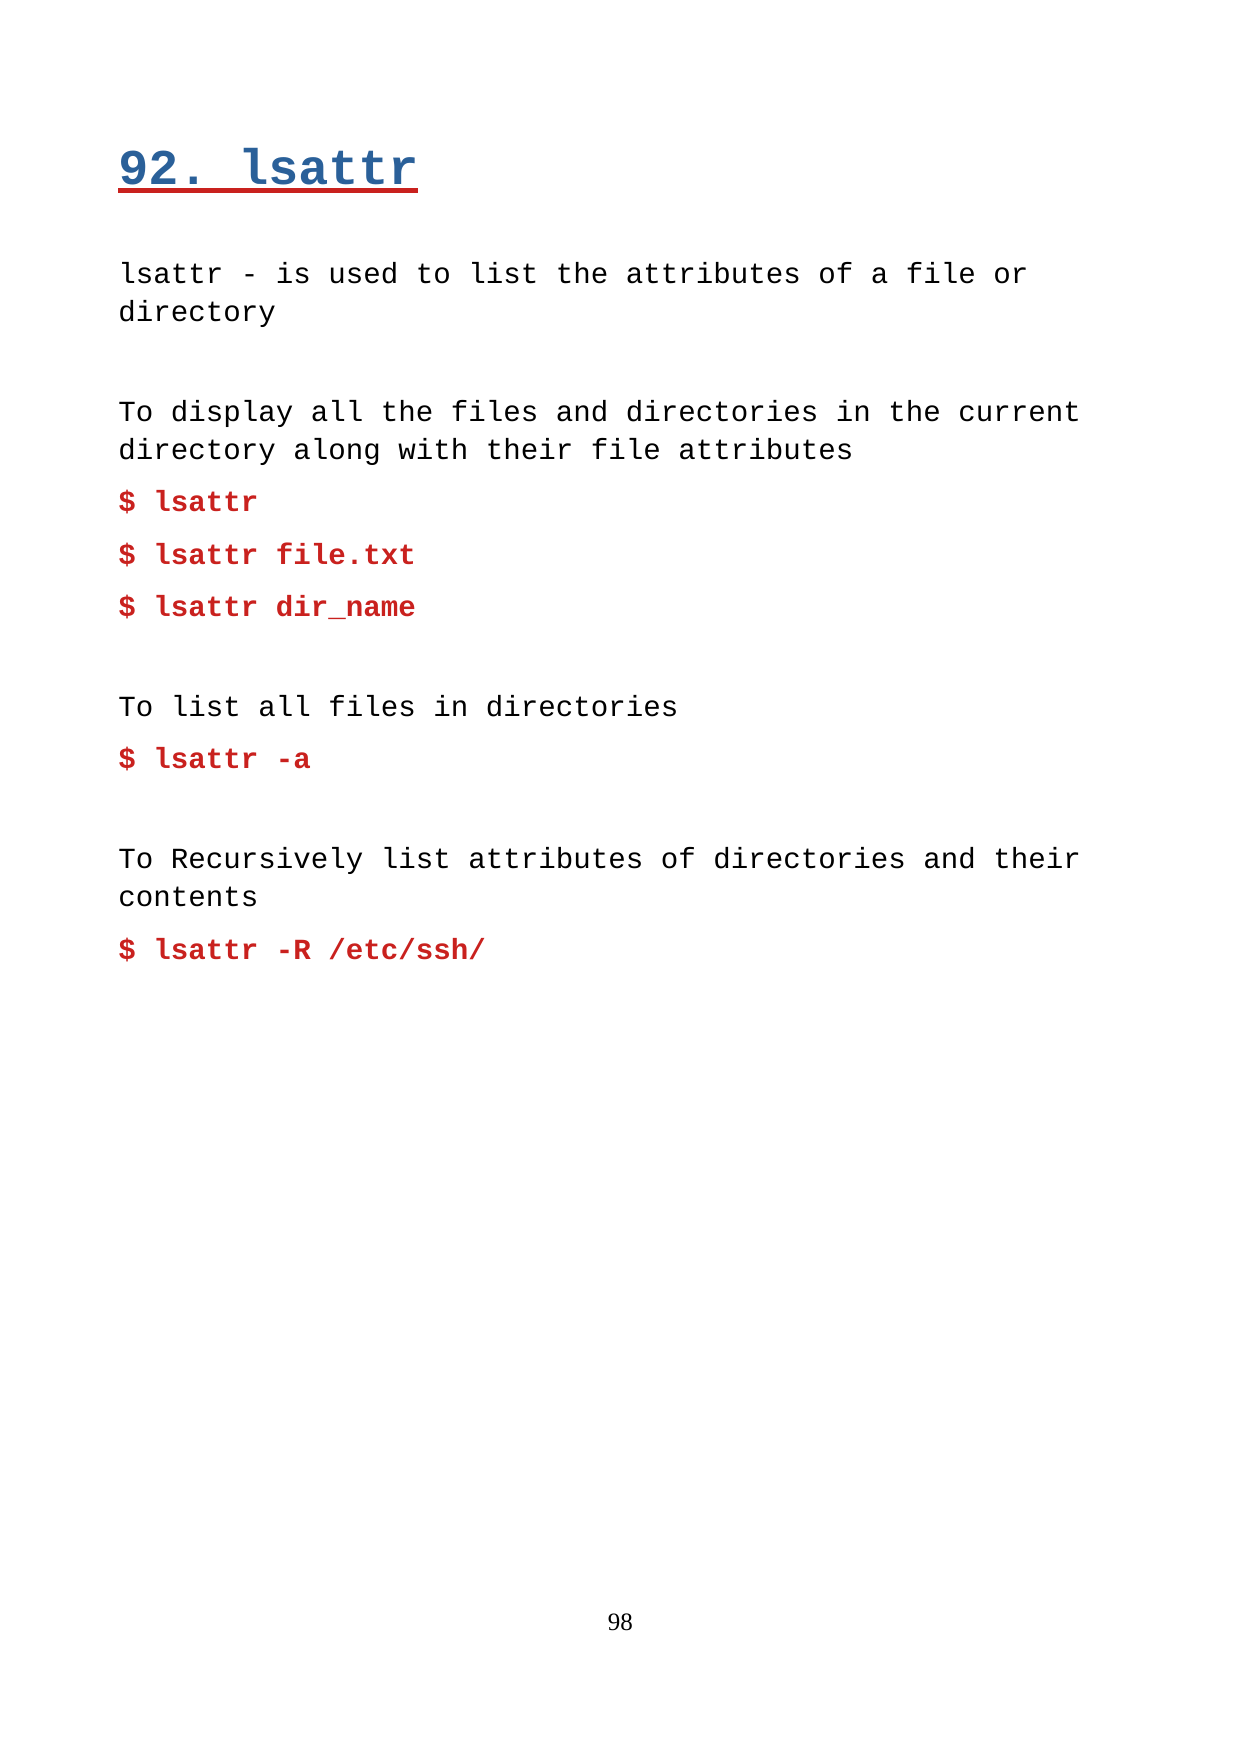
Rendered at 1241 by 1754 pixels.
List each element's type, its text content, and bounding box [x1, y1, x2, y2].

text $ lsattr -a [118, 745, 1122, 778]
text $ lsattr [118, 487, 1122, 521]
text $ lsattr file.txt [118, 540, 1122, 573]
subtitle 92. lsattr [118, 143, 1122, 200]
text $ lsattr -R /etc/ssh/ [118, 935, 1122, 968]
text $ lsattr dir_name [118, 592, 1122, 626]
text To Recursively list attributes of directories and their contents [118, 844, 1122, 915]
text lsattr - is used to list the attributes of a file or directory [118, 259, 1122, 330]
text To display all the files and directories in the current directory along with their file attributes [118, 397, 1122, 468]
text To list all files in directories [118, 692, 1122, 725]
